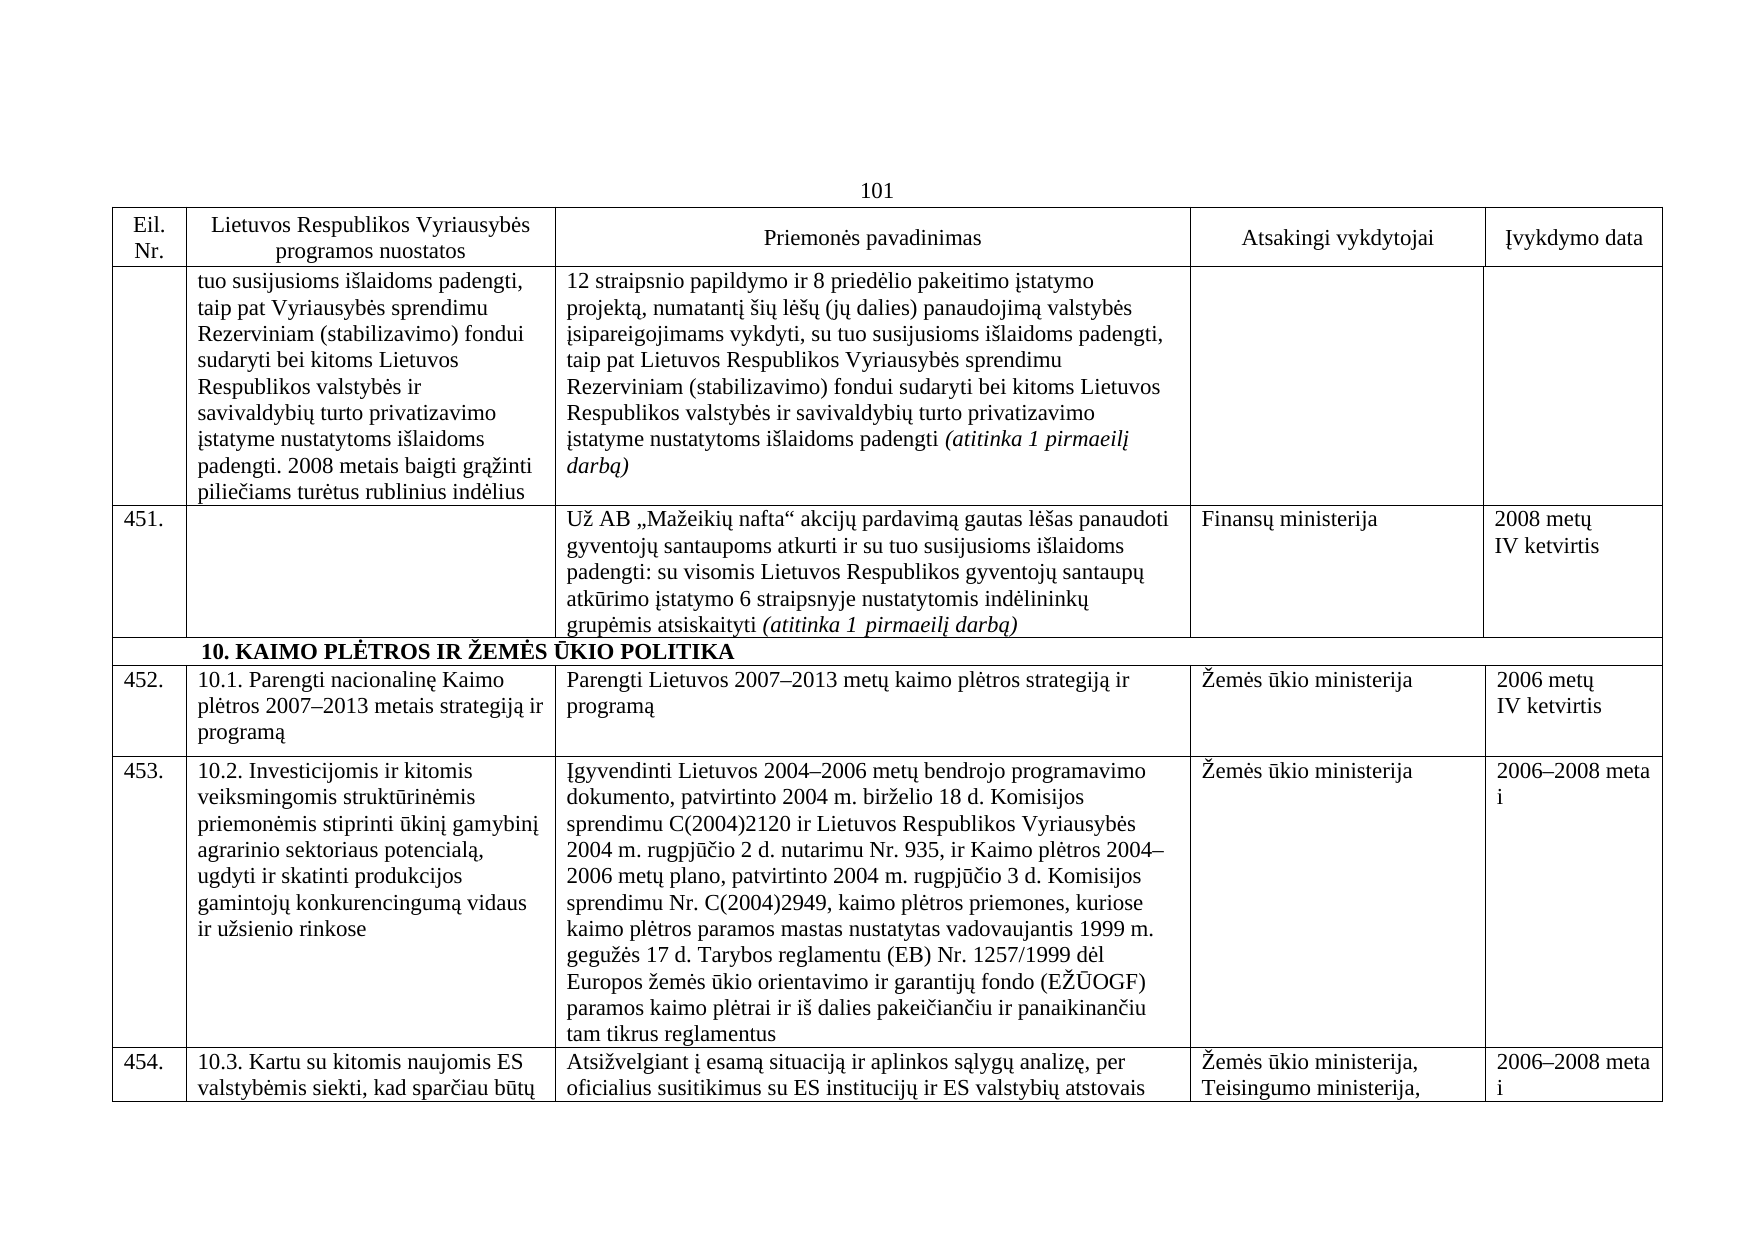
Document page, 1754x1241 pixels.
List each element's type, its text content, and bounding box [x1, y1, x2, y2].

table_cell 12 straipsnio papildymo ir 8 priedėlio pakeitimo įstatymo projektą, numatantį šių lėšų (jų dalies) panaudojimą valstybės įsipareigojimams vykdyti, su tuo susijusioms išlaidoms padengti, taip pat Lietuvos Respublikos Vyriausybės sprendimu Rezerviniam (stabilizavimo) fondui sudaryti bei kitoms Lietuvos Respublikos valstybės ir savivaldybių turto privatizavimo įstatyme nustatytoms išlaidoms padengti (atitinka 1 pirmaeilį darbą) [556, 267, 1190, 504]
table_cell 10.3. Kartu su kitomis naujomis ES valstybėmis siekti, kad sparčiau būtų [187, 1048, 555, 1101]
table_cell 452. [113, 666, 186, 756]
table_cell 451. [113, 506, 186, 637]
table_cell Atsižvelgiant į esamą situaciją ir aplinkos sąlygų analizę, per oficialius susitikimus su ES institucijų ir ES valstybių atstovais [556, 1048, 1190, 1101]
table_cell 10. KAIMO PLĖTROS IR ŽEMĖS ŪKIO POLITIKA [113, 638, 1662, 665]
table_cell Žemės ūkio ministerija, Teisingumo ministerija, [1191, 1048, 1485, 1101]
table_cell 2006–2008 metai [1486, 757, 1662, 1047]
table_cell Žemės ūkio ministerija [1191, 757, 1485, 1047]
table_cell 454. [113, 1048, 186, 1101]
table_cell [187, 506, 555, 637]
table_cell tuo susijusioms išlaidoms padengti, taip pat Vyriausybės sprendimu Rezerviniam (stabilizavimo) fondui sudaryti bei kitoms Lietuvos Respublikos valstybės ir savivaldybių turto privatizavimo įstatyme nustatytoms išlaidoms padengti. 2008 metais baigti grąžinti piliečiams turėtus rublinius indėlius [187, 267, 555, 504]
table_cell 10.1. Parengti nacionalinę Kaimo plėtros 2007–2013 metais strategiją ir programą [187, 666, 555, 756]
table_cell 10.2. Investicijomis ir kitomis veiksmingomis struktūrinėmis priemonėmis stiprinti ūkinį gamybinį agrarinio sektoriaus potencialą, ugdyti ir skatinti produkcijos gamintojų konkurencingumą vidaus ir užsienio rinkose [187, 757, 555, 1047]
table_header Eil. Nr. [113, 208, 186, 266]
table_cell Parengti Lietuvos 2007–2013 metų kaimo plėtros strategiją ir programą [556, 666, 1190, 756]
table_cell [1191, 267, 1483, 504]
table_cell Įgyvendinti Lietuvos 2004–2006 metų bendrojo programavimo dokumento, patvirtinto 2004 m. birželio 18 d. Komisijos sprendimu C(2004)2120 ir Lietuvos Respublikos Vyriausybės 2004 m. rugpjūčio 2 d. nutarimu Nr. 935, ir Kaimo plėtros 2004–2006 metų plano, patvirtinto 2004 m. rugpjūčio 3 d. Komisijos sprendimu Nr. C(2004)2949, kaimo plėtros priemones, kuriose kaimo plėtros paramos mastas nustatytas vadovaujantis 1999 m. gegužės 17 d. Tarybos reglamentu (EB) Nr. 1257/1999 dėl Europos žemės ūkio orientavimo ir garantijų fondo (EŽŪOGF) paramos kaimo plėtrai ir iš dalies pakeičiančiu ir panaikinančiu tam tikrus reglamentus [556, 757, 1190, 1047]
table_cell Už AB „Mažeikių nafta“ akcijų pardavimą gautas lėšas panaudoti gyventojų santaupoms atkurti ir su tuo susijusioms išlaidoms padengti: su visomis Lietuvos Respublikos gyventojų santaupų atkūrimo įstatymo 6 straipsnyje nustatytomis indėlininkų grupėmis atsiskaityti (atitinka 1 pirmaeilį darbą) [556, 506, 1190, 637]
table_header Priemonės pavadinimas [556, 208, 1190, 266]
table_header Lietuvos Respublikos Vyriausybės programos nuostatos [187, 208, 555, 266]
table_cell 2006 metų IV ketvirtis [1486, 666, 1662, 756]
table_header Įvykdymo data [1486, 208, 1662, 266]
table_cell [1484, 267, 1662, 504]
table_cell Žemės ūkio ministerija [1191, 666, 1485, 756]
table_header Atsakingi vykdytojai [1191, 208, 1485, 266]
table_cell Finansų ministerija [1191, 506, 1483, 637]
table_cell [113, 267, 186, 504]
table_cell 2008 metų IV ketvirtis [1484, 506, 1662, 637]
table_cell 453. [113, 757, 186, 1047]
table_cell 2006–2008 metai [1486, 1048, 1662, 1101]
